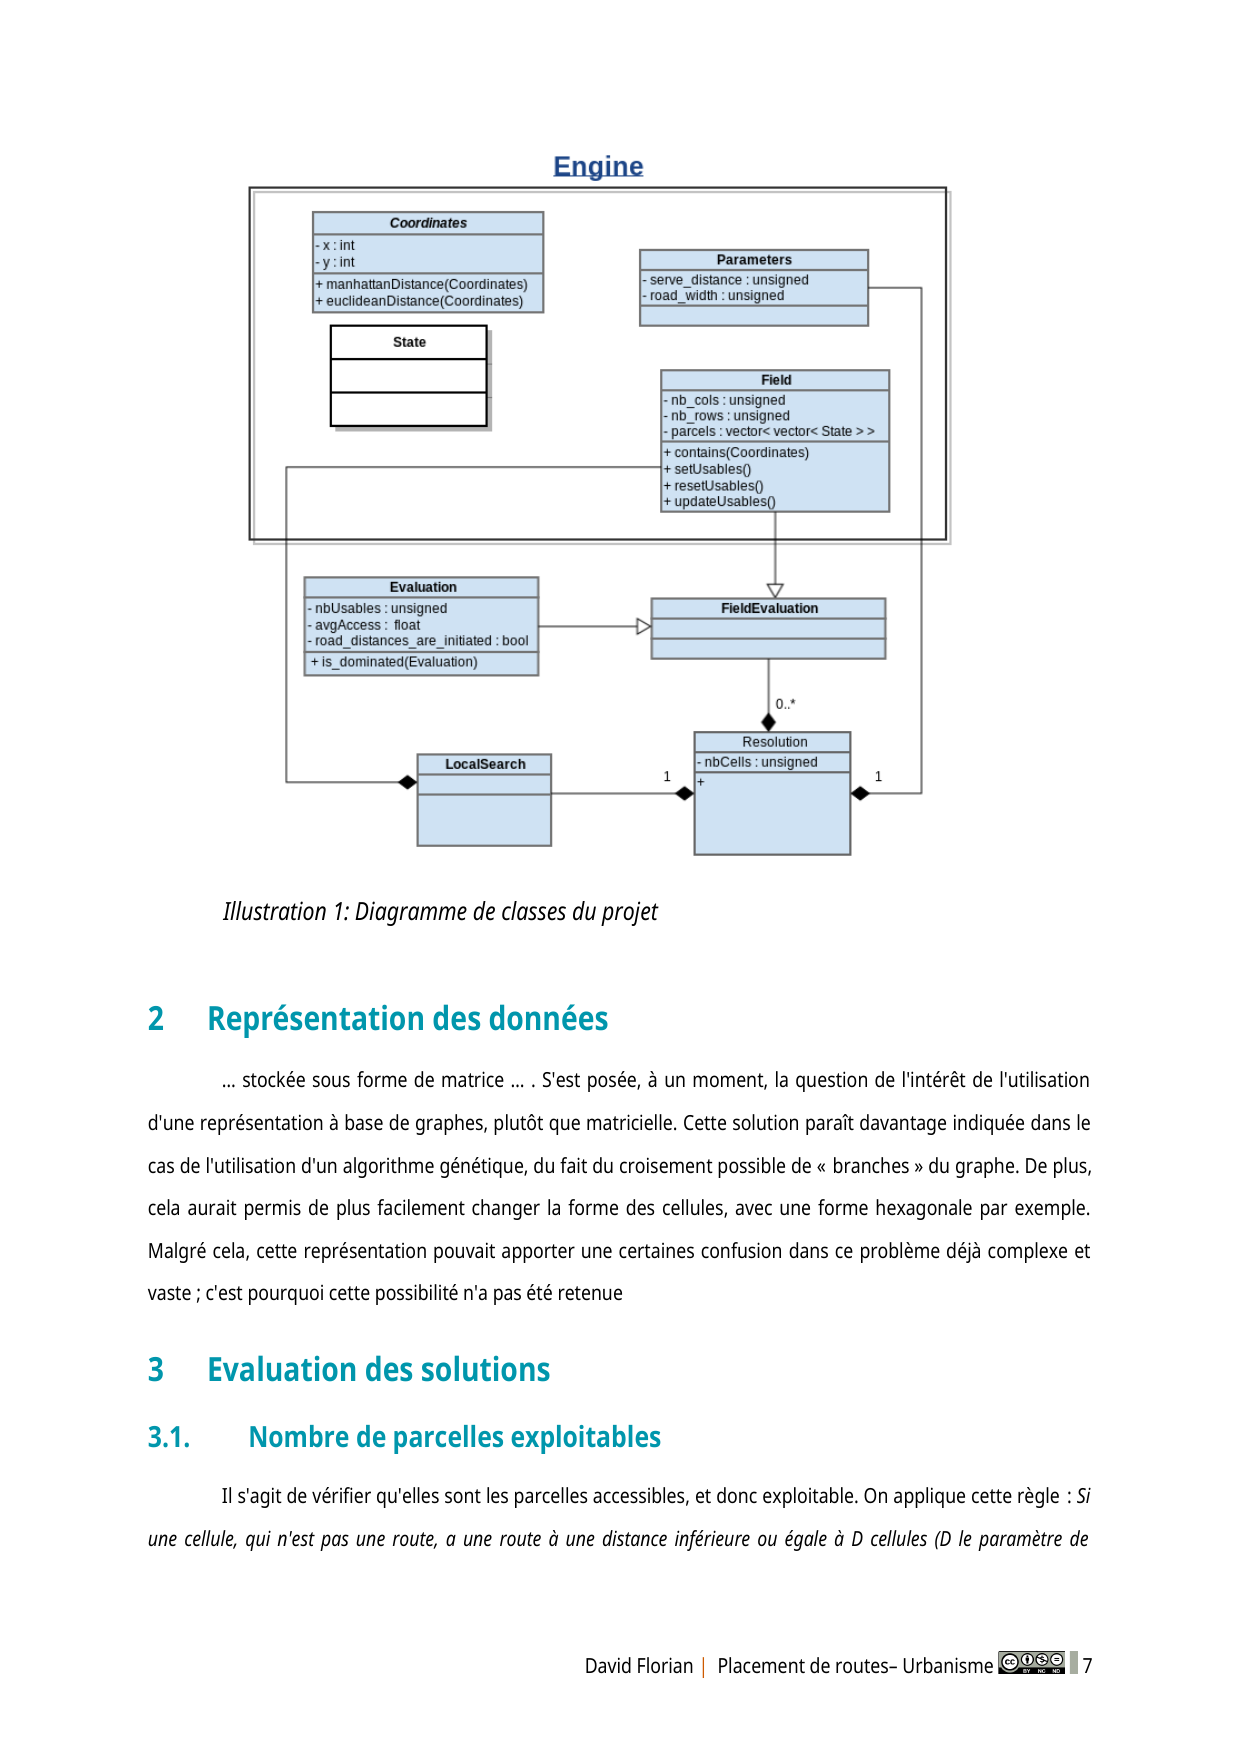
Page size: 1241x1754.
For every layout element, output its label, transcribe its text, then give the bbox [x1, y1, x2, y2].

subtitle Représentation des données [148, 995, 1092, 1041]
subtitle Nombre de parcelles exploitables [148, 1417, 1092, 1456]
picture [223, 142, 975, 877]
subtitle Evaluation des solutions [148, 1346, 1092, 1392]
text … stockée sous forme de matrice … . S'est posée, à un moment, la question de l'intérêt de l'utilisation d'une représentation à base de graphes, plutôt que matricielle. Cette solution paraît davantage indiquée dans le cas de l'utilisation d'un algorithme génétique, du fait du croisement possible de « branches » du graphe. De plus, cela aurait permis de plus facilement changer la forme des cellules, avec une forme hexagonale par exemple. Malgré cela, cette représentation pouvait apporter une certaines confusion dans ce problème déjà complexe et vaste ; c'est pourquoi cette possibilité n'a pas été retenue [148, 1066, 1092, 1307]
picture [1069, 1651, 1078, 1674]
text Il s'agit de vérifier qu'elles sont les parcelles accessibles, et donc exploitable. On applique cette règle : Si une cellule, qui n'est pas une route, a une route à une distance inférieure ou égale à D cellules (D le paramètre de [148, 1481, 1092, 1552]
picture [998, 1651, 1065, 1674]
text Illustration 1: Diagramme de classes du projet [223, 877, 974, 927]
